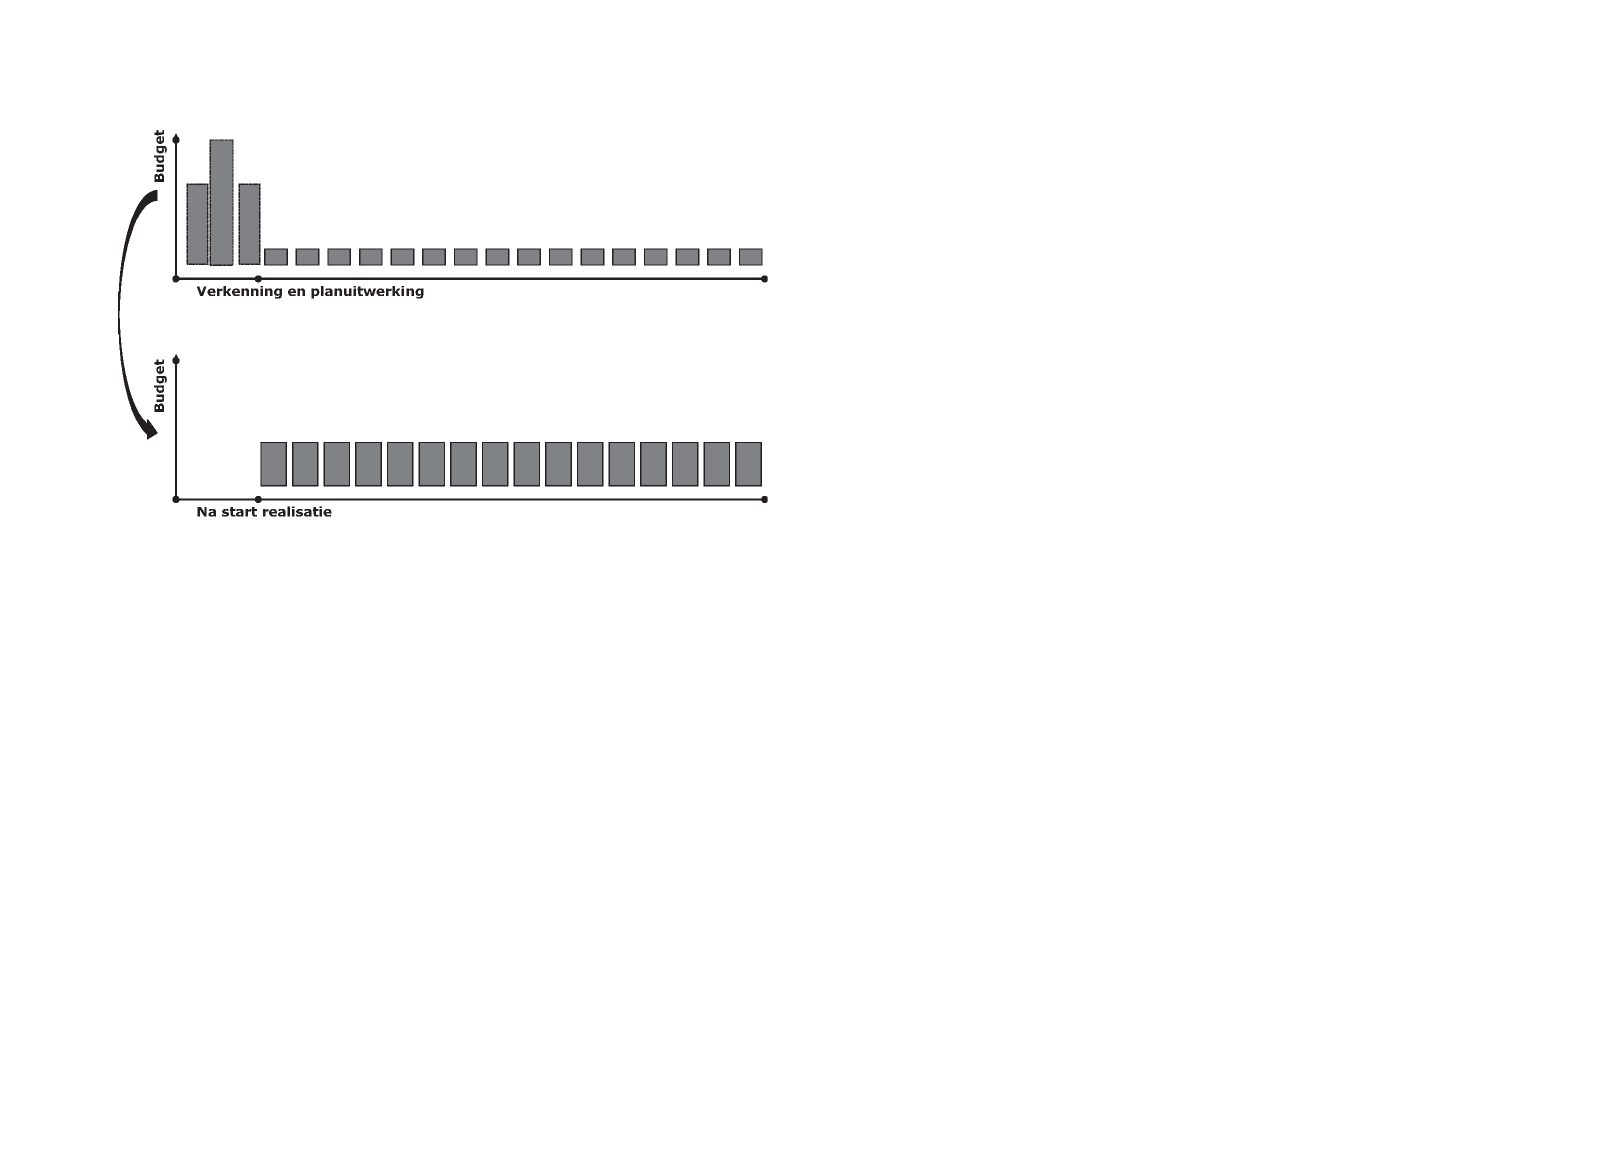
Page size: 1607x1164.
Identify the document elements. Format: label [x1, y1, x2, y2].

picture [118, 118, 768, 520]
